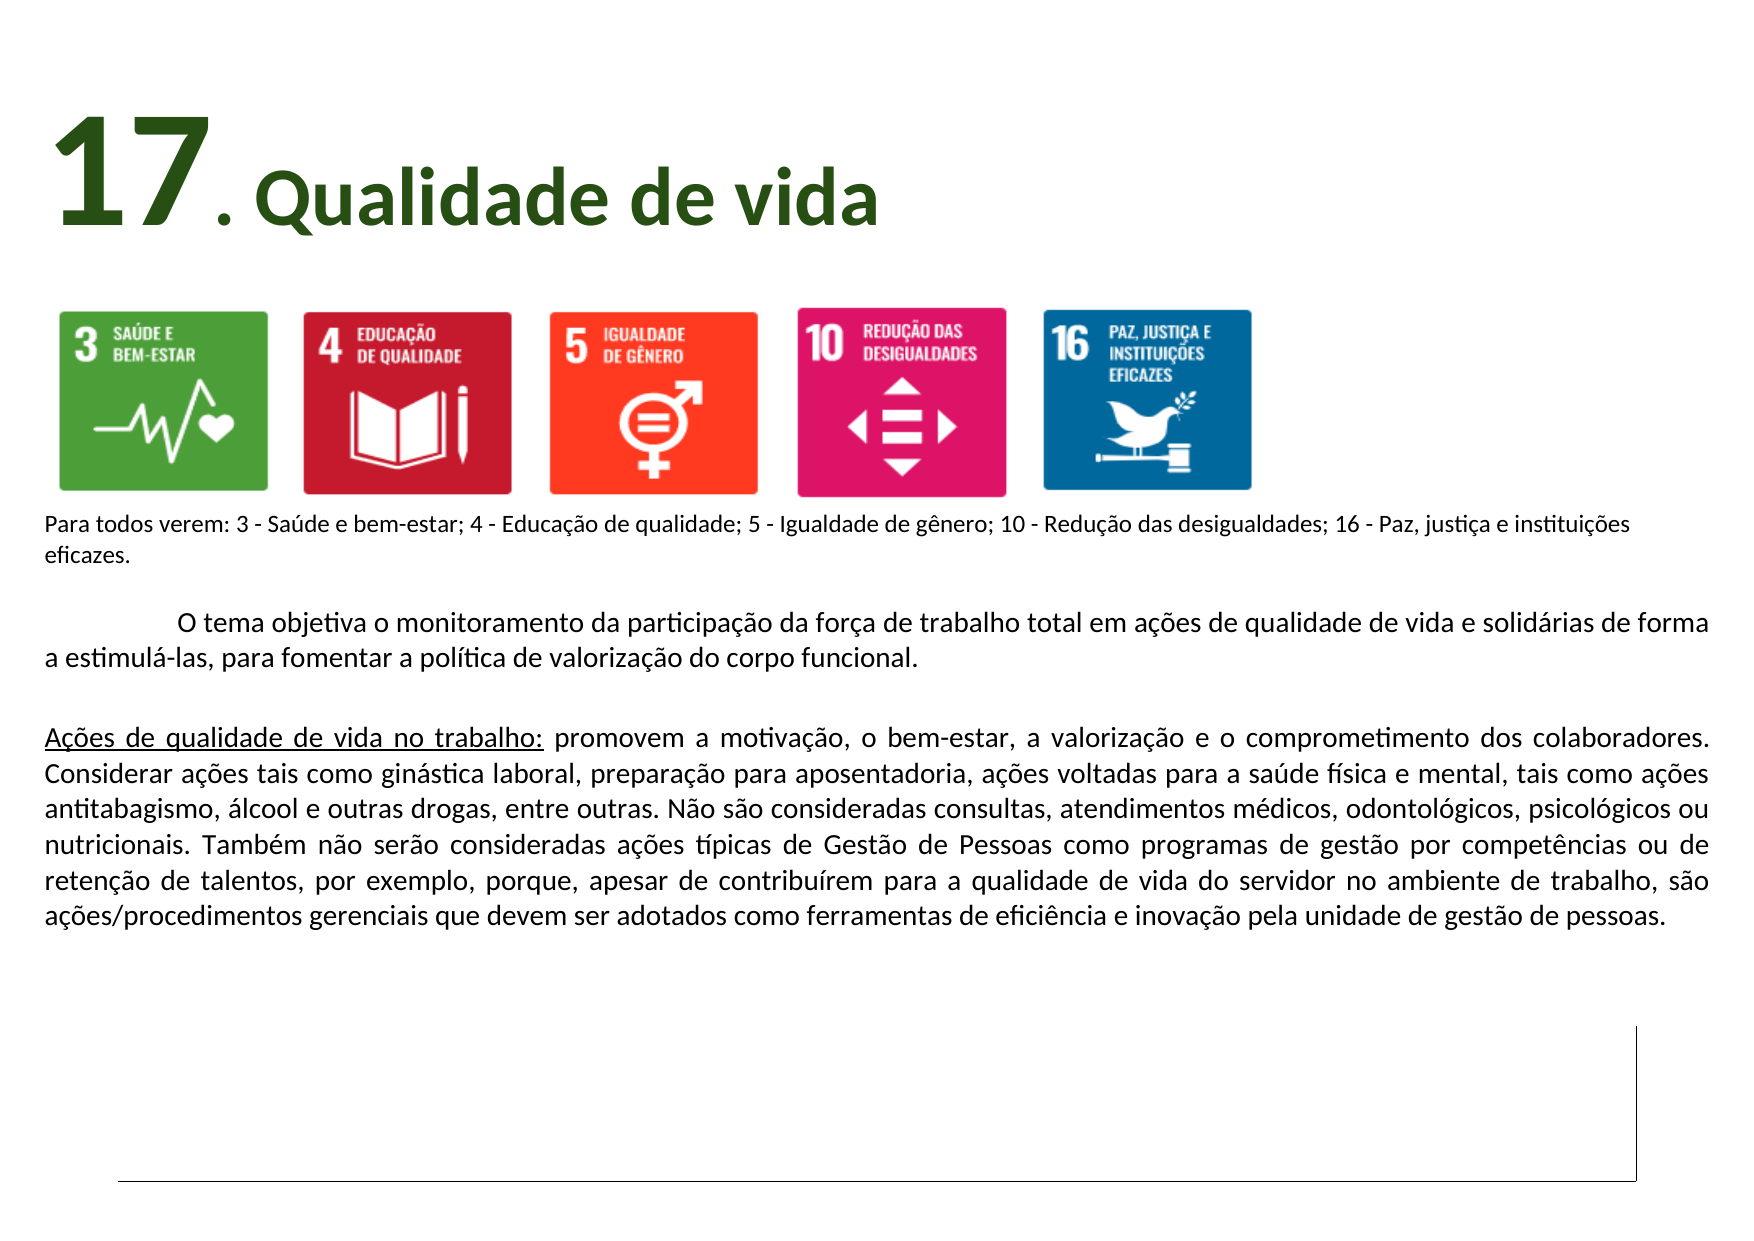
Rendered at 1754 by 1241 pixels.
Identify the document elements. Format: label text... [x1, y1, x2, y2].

text O tema objetiva o monitoramento da participação da força de trabalho total em ações de qualidade de vida e solidárias de forma a estimulá-las, para fomentar a política de valorização do corpo funcional. [44, 604, 1712, 675]
text Ações de qualidade de vida no trabalho: promovem a motivação, o bem-estar, a valorização e o comprometimento dos colaboradores. Considerar ações tais como ginástica laboral, preparação para aposentadoria, ações voltadas para a saúde física e mental, tais como ações antitabagismo, álcool e outras drogas, entre outras. Não são consideradas consultas, atendimentos médicos, odontológicos, psicológicos ou nutricionais. Também não serão consideradas ações típicas de Gestão de Pessoas como programas de gestão por competências ou de retenção de talentos, por exemplo, porque, apesar de contribuírem para a qualidade de vida do servidor no ambiente de trabalho, são ações/procedimentos gerenciais que devem ser adotados como ferramentas de eficiência e inovação pela unidade de gestão de pessoas. [44, 719, 1712, 933]
text 17. Qualidade de vida [44, 63, 1636, 267]
text Para todos verem: 3 - Saúde e bem-estar; 4 - Educação de qualidade; 5 - Igualdade de gênero; 10 - Redução das desigualdades; 16 - Paz, justiça e instituições eficazes. [44, 508, 1712, 569]
